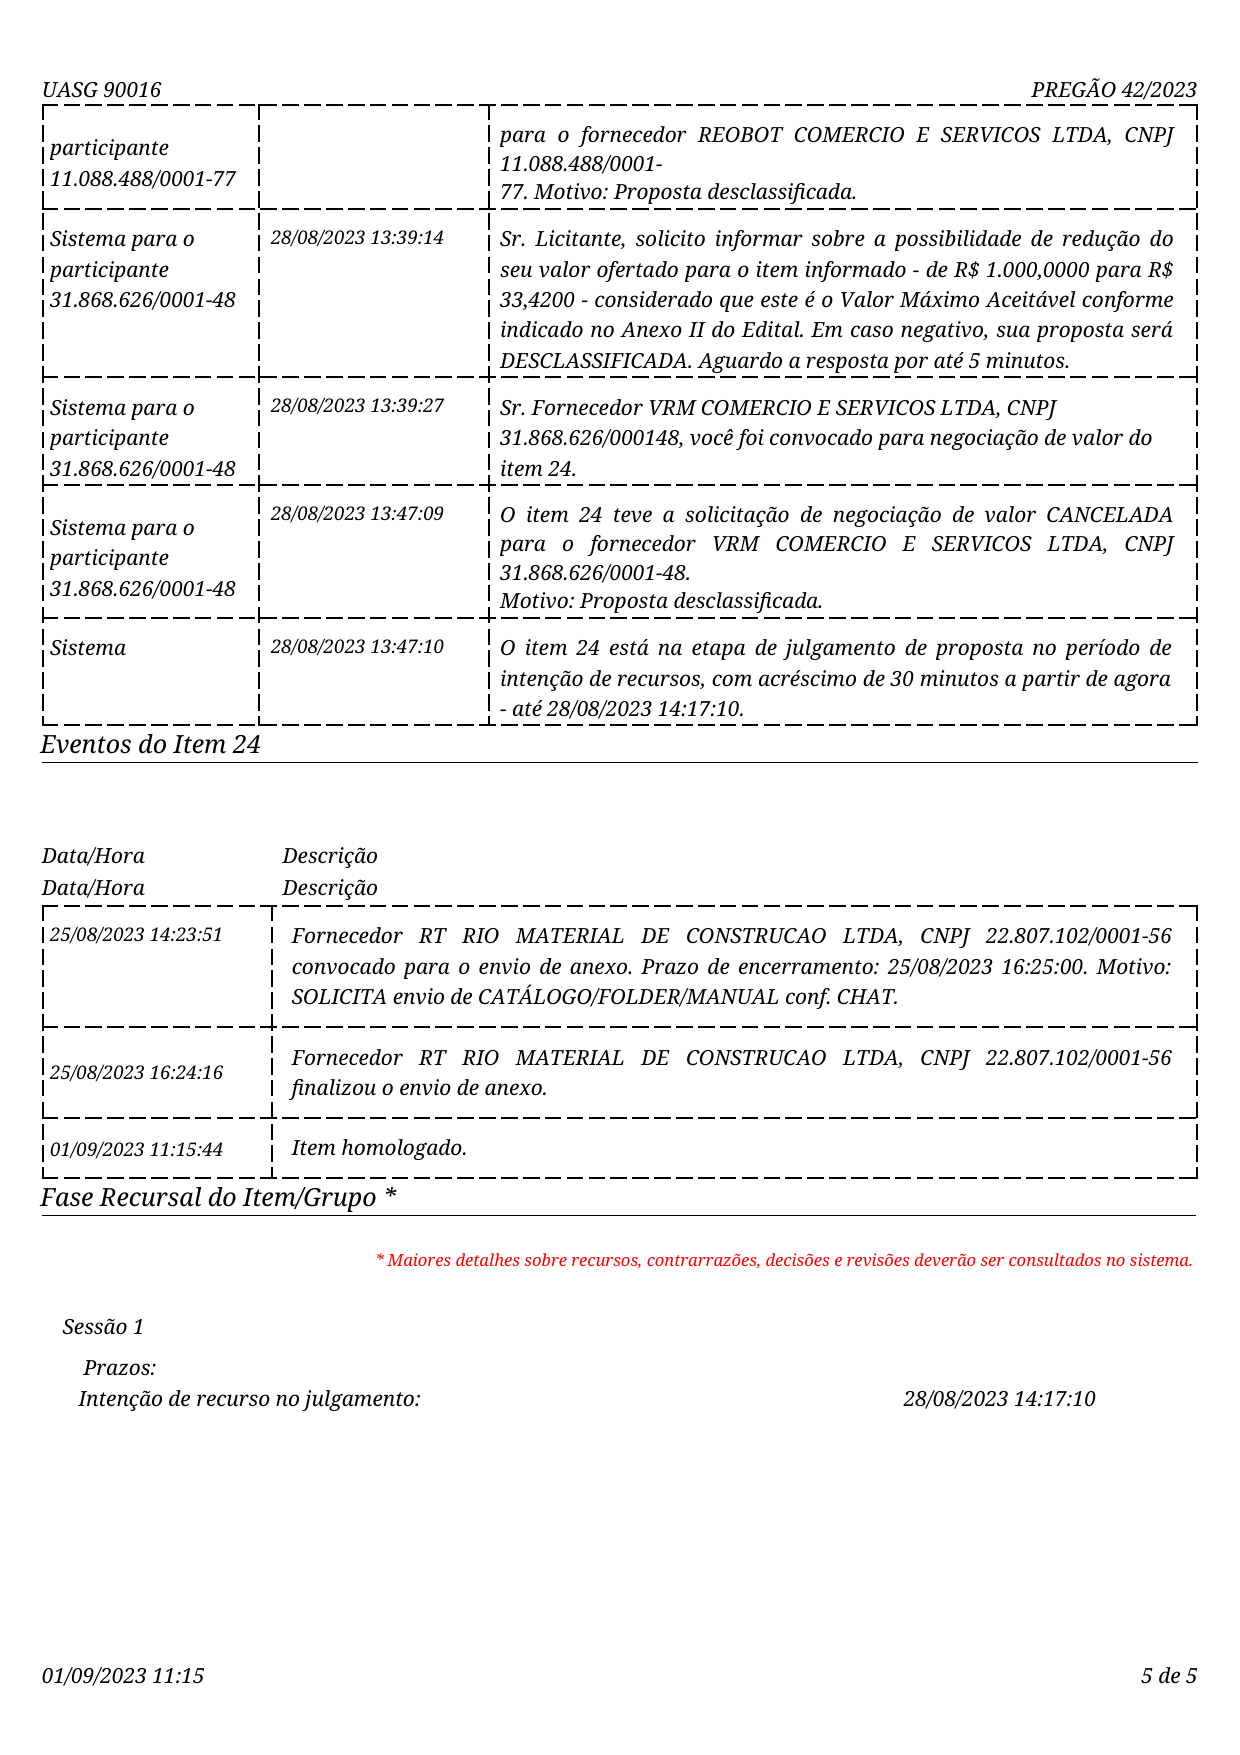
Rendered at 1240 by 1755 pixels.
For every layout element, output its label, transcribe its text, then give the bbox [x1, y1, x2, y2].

table_header 25/08/2023 14:23:51 [43, 905, 272, 1026]
table_cell Sistema para o participante 31.868.626/0001-48 [43, 208, 259, 376]
table_cell Sistema para o participante 31.868.626/0001-48 [43, 376, 259, 484]
text Sessão 1 [62, 1312, 1200, 1341]
table_cell Fornecedor RT RIO MATERIAL DE CONSTRUCAO LTDA, CNPJ 22.807.102/0001-56 finalizou o envio de anexo. [272, 1026, 1197, 1117]
table_cell Sr. Fornecedor VRM COMERCIO E SERVICOS LTDA, CNPJ 31.868.626/000148, você foi convocado para negociação de valor do item 24. [489, 376, 1197, 484]
text Data/Hora Descrição [42, 873, 1200, 902]
table_cell Sistema para o participante 31.868.626/0001-48 [43, 484, 259, 617]
table_cell 28/08/2023 13:39:27 [259, 376, 488, 484]
text * Maiores detalhes sobre recursos, contrarrazões, decisões e revisões deverão ser consultados no sistema. [42, 1248, 1196, 1271]
table_cell participante 11.088.488/0001-77 [43, 104, 259, 208]
table_cell 28/08/2023 13:47:10 [259, 617, 488, 724]
text Intenção de recurso no julgamento: 28/08/2023 14:17:10 [42, 1384, 1200, 1413]
table_cell 01/09/2023 11:15:44 [43, 1117, 272, 1177]
text Fase Recursal do Item/Grupo * [40, 1179, 1200, 1213]
table_cell 28/08/2023 13:47:09 [259, 484, 488, 617]
table_cell O item 24 teve a solicitação de negociação de valor CANCELADA para o fornecedor VRM COMERCIO E SERVICOS LTDA, CNPJ 31.868.626/0001-48. Motivo: Proposta desclassificada. [489, 484, 1197, 617]
table_cell 25/08/2023 16:24:16 [43, 1026, 272, 1117]
table_cell O item 24 está na etapa de julgamento de proposta no período de intenção de recursos, com acréscimo de 30 minutos a partir de agora - até 28/08/2023 14:17:10. [489, 617, 1197, 724]
table_cell 28/08/2023 13:39:14 [259, 208, 488, 376]
table_cell Sr. Licitante, solicito informar sobre a possibilidade de redução do seu valor ofertado para o item informado - de R$ 1.000,0000 para R$ 33,4200 - considerado que este é o Valor Máximo Aceitável conforme indicado no Anexo II do Edital. Em caso negativo, sua proposta será DESCLASSIFICADA. Aguardo a resposta por até 5 minutos. [489, 208, 1197, 376]
table_cell Item homologado. [272, 1117, 1197, 1177]
text Data/Hora Descrição [42, 842, 1200, 870]
text Eventos do Item 24 [40, 726, 1200, 761]
table_cell [259, 104, 488, 208]
text Prazos: [83, 1353, 1200, 1381]
table_cell Sistema [43, 617, 259, 724]
table_header Fornecedor RT RIO MATERIAL DE CONSTRUCAO LTDA, CNPJ 22.807.102/0001-56 convocado para o envio de anexo. Prazo de encerramento: 25/08/2023 16:25:00. Motivo: SOLICITA envio de CATÁLOGO/FOLDER/MANUAL conf. CHAT. [272, 905, 1197, 1026]
table_cell para o fornecedor REOBOT COMERCIO E SERVICOS LTDA, CNPJ 11.088.488/0001- 77. Motivo: Proposta desclassificada. [489, 104, 1197, 208]
